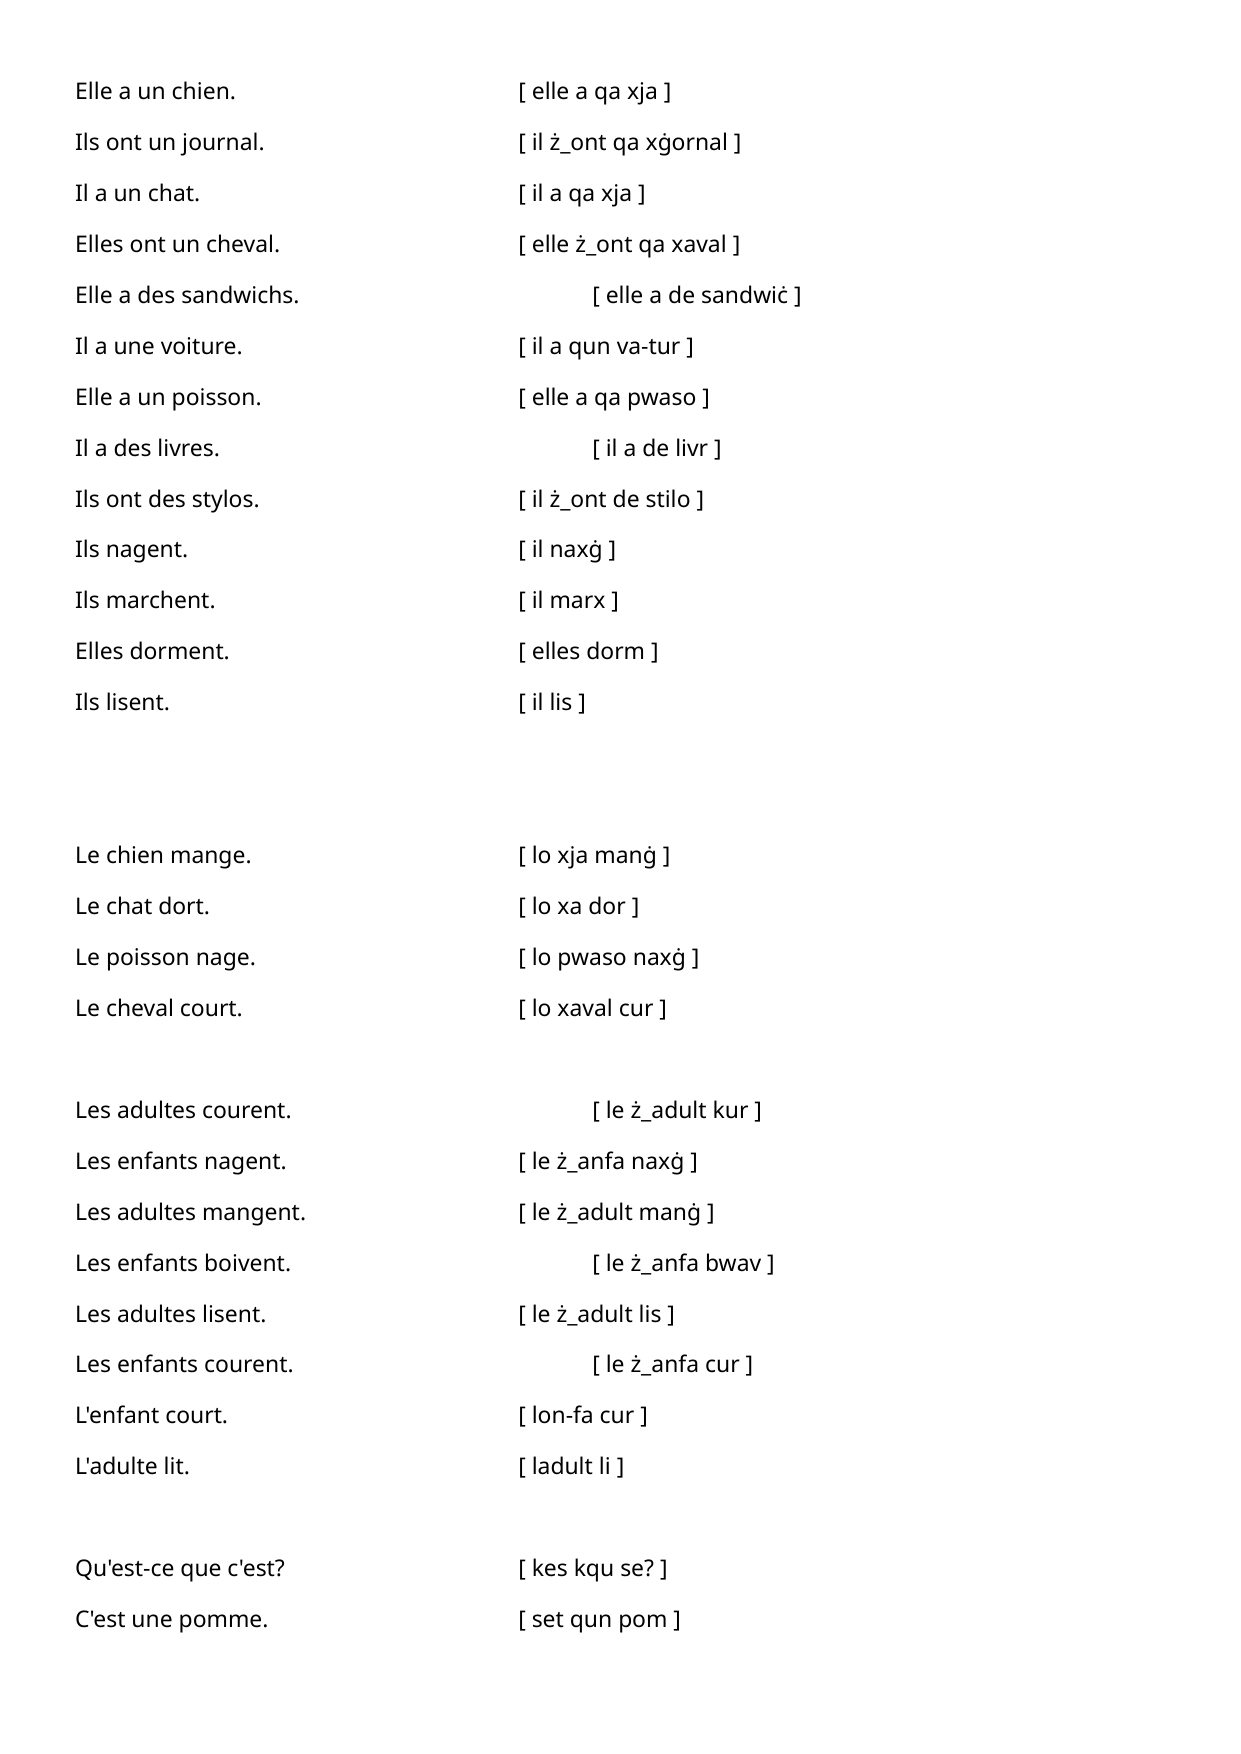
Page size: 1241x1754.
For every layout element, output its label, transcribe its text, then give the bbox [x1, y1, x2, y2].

text L'adulte lit. [ ladult li ] [75, 1450, 1165, 1482]
text L'enfant court. [ lon-fa cur ] [75, 1399, 1165, 1431]
text C'est une pomme. [ set qun pom ] [75, 1603, 1165, 1634]
text Ils nagent. [ il naxġ ] [75, 533, 1165, 565]
text Qu'est-ce que c'est? [ kes kqu se? ] [75, 1552, 1165, 1583]
text Le chien mange. [ lo xja manġ ] [75, 839, 1165, 870]
text Ils ont des stylos. [ il ż_ont de stilo ] [75, 482, 1165, 514]
text Les enfants boivent. [ le ż_anfa bwav ] [75, 1247, 1165, 1278]
text Il a des livres. [ il a de livr ] [75, 432, 1165, 463]
text Ils marchent. [ il marx ] [75, 584, 1165, 616]
text Les enfants courent. [ le ż_anfa cur ] [75, 1348, 1165, 1380]
text Les enfants nagent. [ le ż_anfa naxġ ] [75, 1145, 1165, 1176]
text Le cheval court. [ lo xaval cur ] [75, 992, 1165, 1023]
text Le chat dort. [ lo xa dor ] [75, 890, 1165, 921]
text Elles dorment. [ elles dorm ] [75, 635, 1165, 667]
text Les adultes lisent. [ le ż_adult lis ] [75, 1297, 1165, 1329]
text Les adultes courent. [ le ż_adult kur ] [75, 1094, 1165, 1125]
text Il a un chat. [ il a qa xja ] [75, 177, 1165, 208]
text Il a une voiture. [ il a qun va-tur ] [75, 330, 1165, 361]
text Elle a un chien. [ elle a qa xja ] [75, 75, 1165, 106]
text Les adultes mangent. [ le ż_adult manġ ] [75, 1196, 1165, 1227]
text Elles ont un cheval. [ elle ż_ont qa xaval ] [75, 228, 1165, 259]
text Ils ont un journal. [ il ż_ont qa xġornal ] [75, 126, 1165, 157]
text Elle a un poisson. [ elle a qa pwaso ] [75, 381, 1165, 412]
text Ils lisent. [ il lis ] [75, 686, 1165, 717]
text Le poisson nage. [ lo pwaso naxġ ] [75, 941, 1165, 972]
text Elle a des sandwichs. [ elle a de sandwiċ ] [75, 279, 1165, 310]
